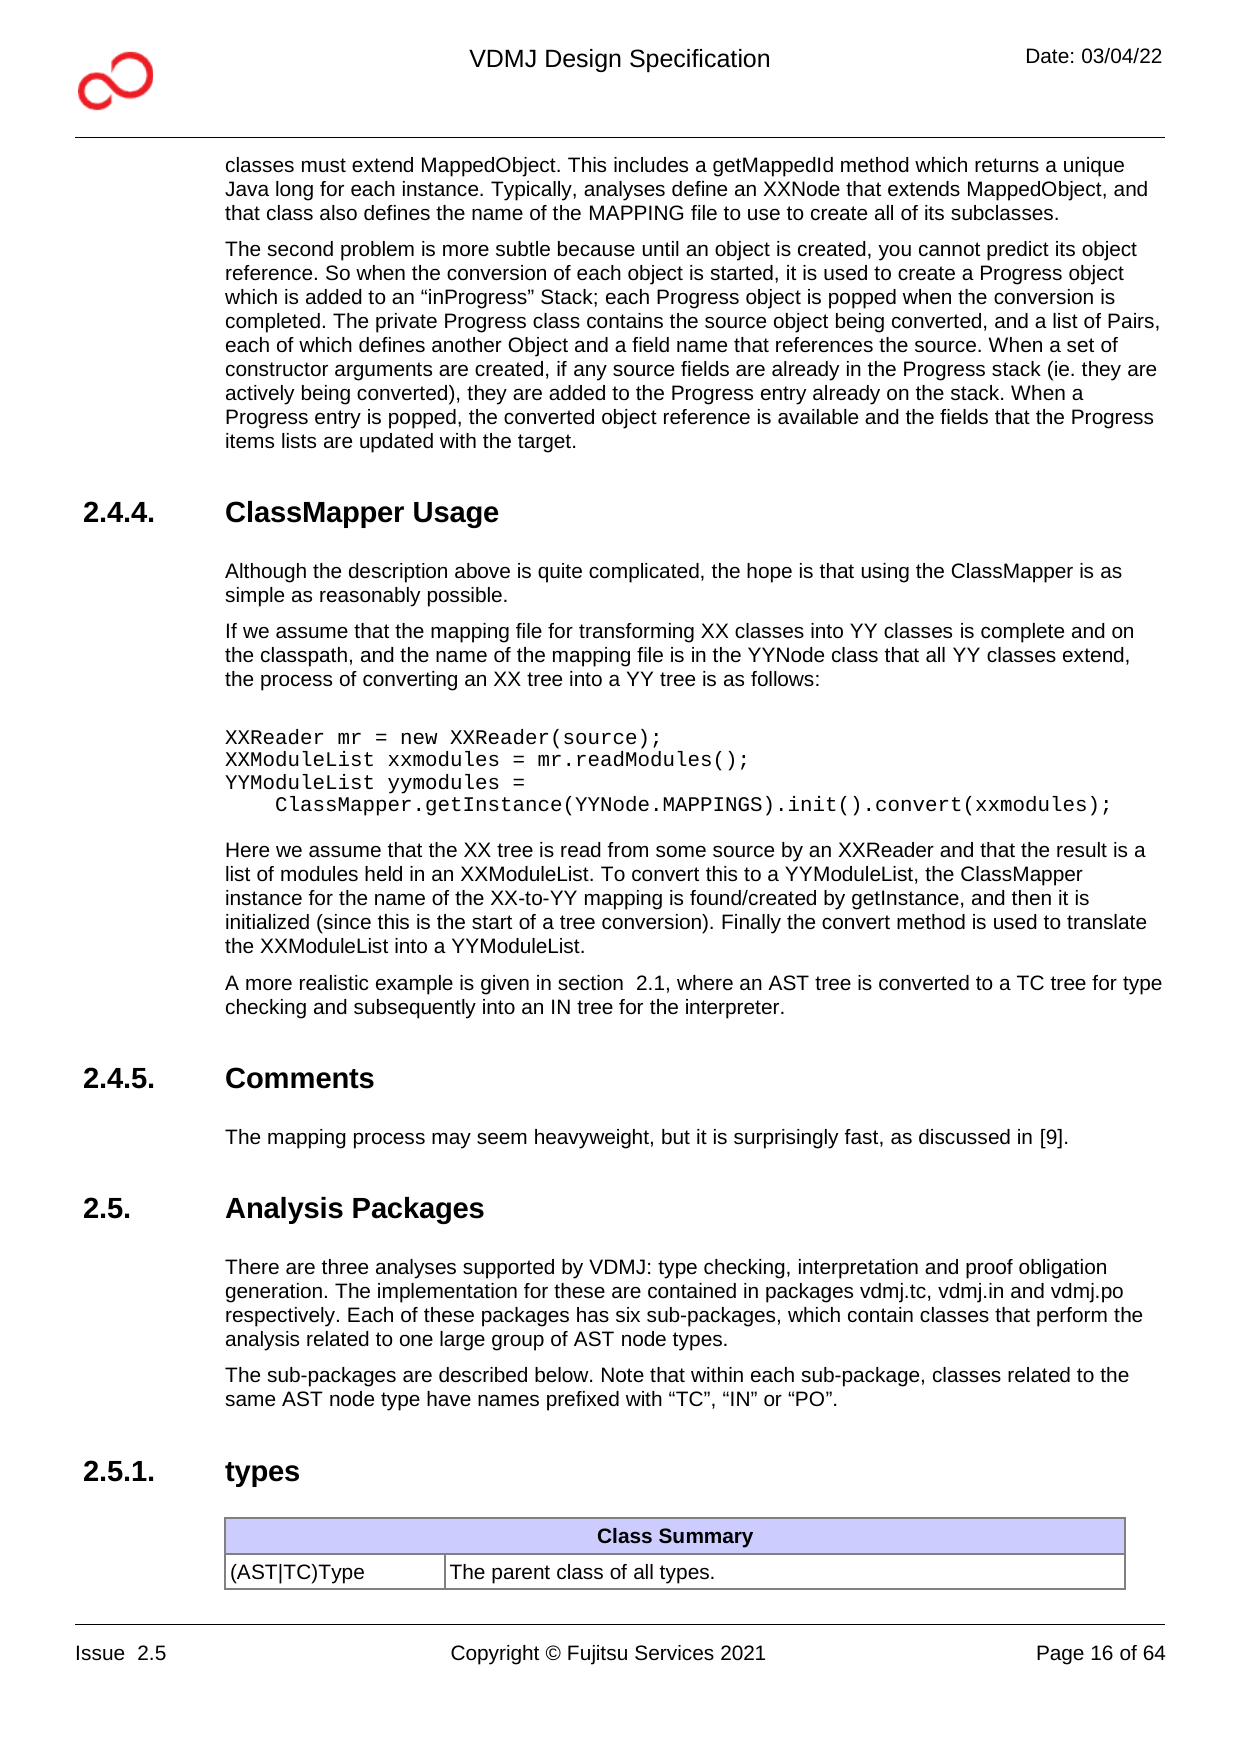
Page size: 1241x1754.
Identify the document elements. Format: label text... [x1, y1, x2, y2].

text If we assume that the mapping file for transforming XX classes into YY classes is complete and on the classpath, and the name of the mapping file is in the YYNode class that all YY classes extend, the process of converting an XX tree into a YY tree is as follows: [225, 619, 1165, 691]
table_cell The parent class of all types. [446, 1555, 1124, 1588]
text Here we assume that the XX tree is read from some source by an XXReader and that the result is a list of modules held in an XXModuleList. To convert this to a YYModuleList, the ClassMapper instance for the name of the XX-to-YY mapping is found/created by getInstance, and then it is initialized (since this is the start of a tree conversion). Finally the convert method is used to translate the XXModuleList into a YYModuleList. [225, 839, 1165, 958]
text XXModuleList xxmodules = mr.readModules(); [225, 749, 1165, 771]
subtitle Analysis Packages [75, 1191, 1165, 1225]
text Although the description above is quite complicated, the hope is that using the ClassMapper is as simple as reasonably possible. [225, 559, 1165, 607]
text The sub-packages are described below. Note that within each sub-package, classes related to the same AST node type have names prefixed with “TC”, “IN” or “PO”. [225, 1363, 1165, 1411]
text ClassMapper.getInstance(YYNode.MAPPINGS).init().convert(xxmodules); [225, 794, 1165, 816]
subtitle Comments [75, 1061, 1165, 1095]
picture [78, 44, 153, 120]
text XXReader mr = new XXReader(source); [225, 726, 1165, 749]
text YYModuleList yymodules = [225, 771, 1165, 794]
table_cell (AST|TC)Type [226, 1555, 444, 1588]
subtitle ClassMapper Usage [75, 495, 1165, 529]
text The second problem is more subtle because until an object is created, you cannot predict its object reference. So when the conversion of each object is started, it is used to create a Progress object which is added to an “inProgress” Stack; each Progress object is popped when the conversion is completed. The private Progress class contains the source object being converted, and a list of Pairs, each of which defines another Object and a field name that references the source. When a set of constructor arguments are created, if any source fields are already in the Progress stack (ie. they are actively being converted), they are added to the Progress entry already on the stack. When a Progress entry is popped, the converted object reference is available and the fields that the Progress items lists are updated with the target. [225, 237, 1165, 453]
text classes must extend MappedObject. This includes a getMappedId method which returns a unique Java long for each instance. Typically, analyses define an XXNode that extends MappedObject, and that class also defines the name of the MAPPING file to use to create all of its subclasses. [225, 153, 1165, 225]
subtitle types [75, 1454, 1165, 1487]
table_header Class Summary [226, 1519, 1124, 1553]
text The mapping process may seem heavyweight, but it is surprisingly fast, as discussed in [9]. [225, 1125, 1165, 1149]
text A more realistic example is given in section 2.1., where an AST tree is converted to a TC tree for type checking and subsequently into an IN tree for the interpreter. [225, 971, 1165, 1019]
text There are three analyses supported by VDMJ: type checking, interpretation and proof obligation generation. The implementation for these are contained in packages vdmj.tc, vdmj.in and vdmj.po respectively. Each of these packages has six sub-packages, which contain classes that perform the analysis related to one large group of AST node types. [225, 1255, 1165, 1351]
